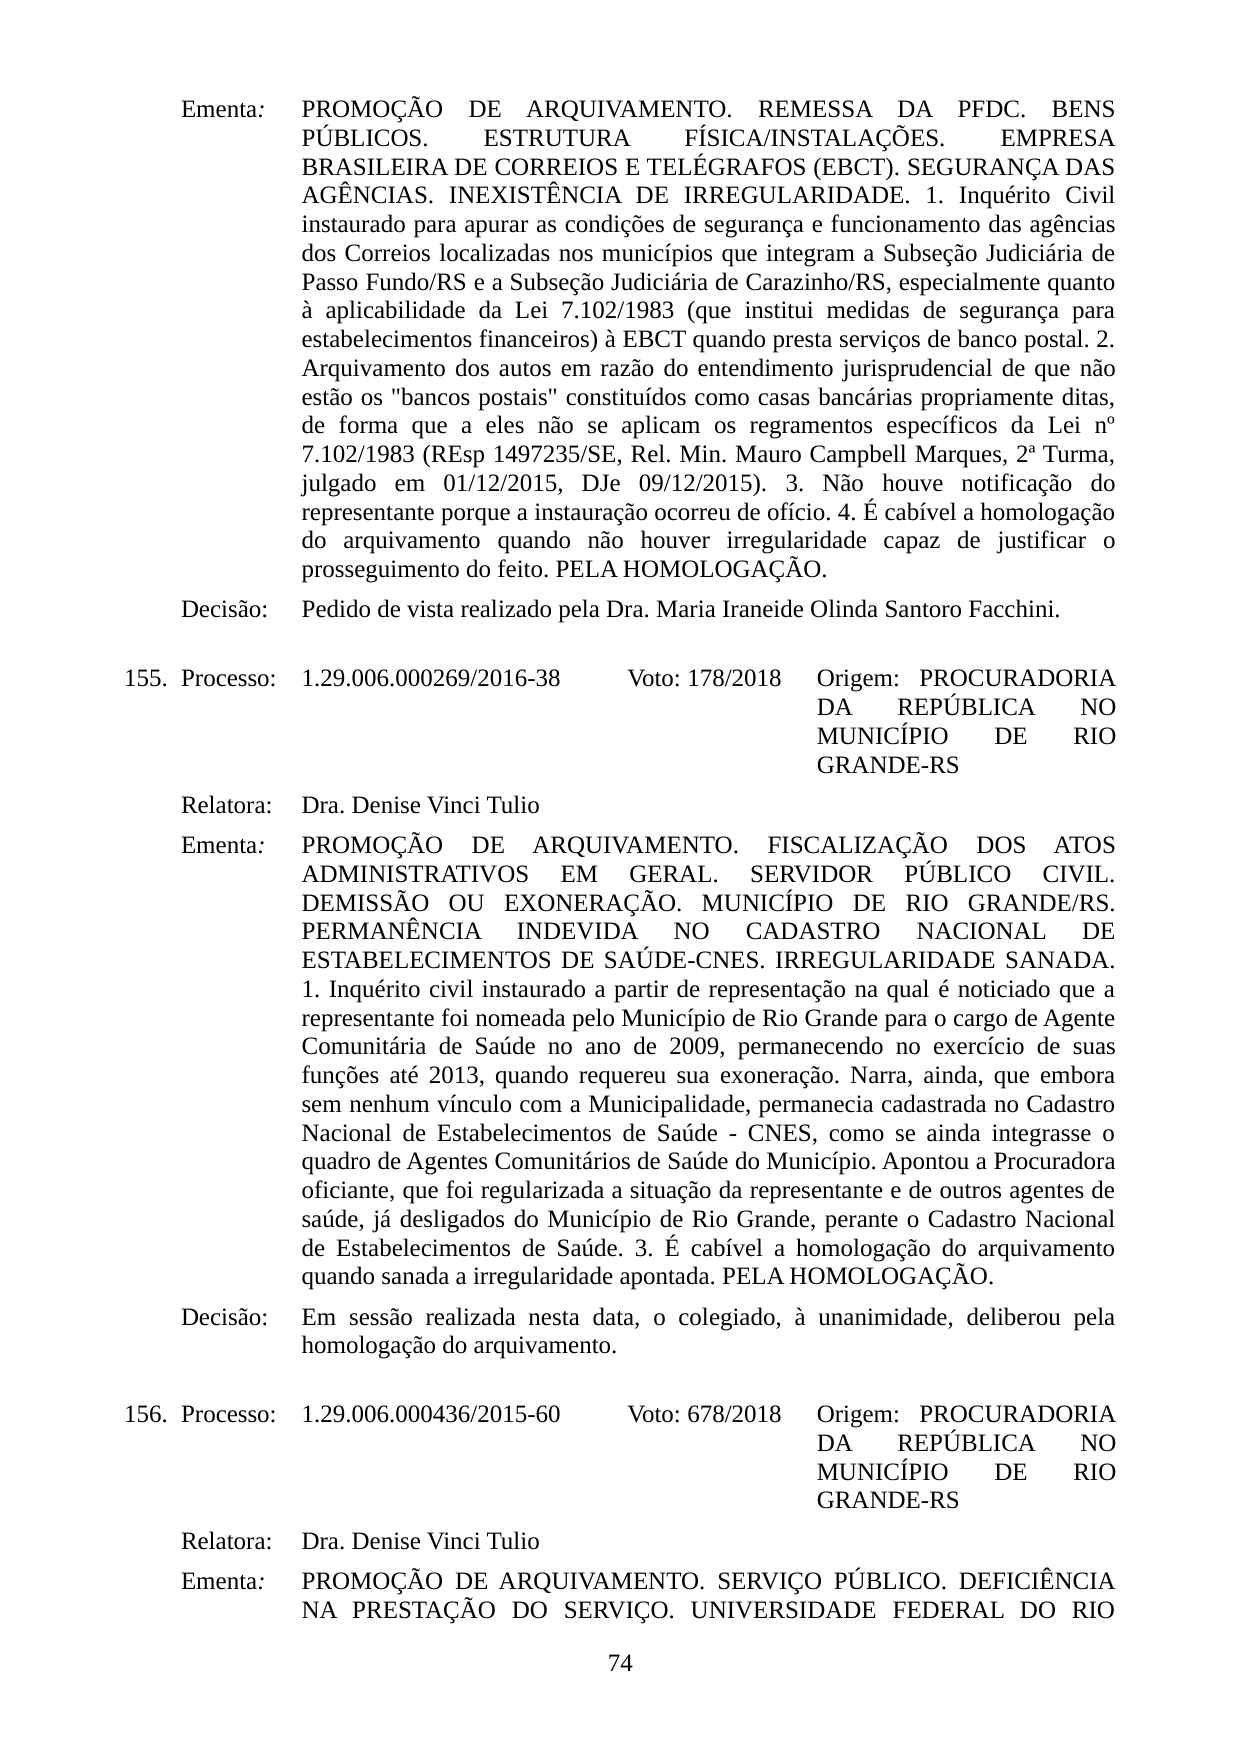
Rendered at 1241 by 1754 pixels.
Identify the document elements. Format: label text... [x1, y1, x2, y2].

table_cell Dra. Denise Vinci Tulio [296, 784, 1122, 824]
table_cell [118, 89, 175, 589]
table_cell [118, 1560, 175, 1629]
table_header 1.29.006.000269/2016-38 [296, 658, 621, 784]
table_cell PROMOÇÃO DE ARQUIVAMENTO. SERVIÇO PÚBLICO. DEFICIÊNCIA NA PRESTAÇÃO DO SERVIÇO. UNIVERSIDADE FEDERAL DO RIO [296, 1560, 1122, 1629]
table_cell Decisão: [175, 1296, 296, 1365]
table_cell PROMOÇÃO DE ARQUIVAMENTO. FISCALIZAÇÃO DOS ATOS ADMINISTRATIVOS EM GERAL. SERVIDOR PÚBLICO CIVIL. DEMISSÃO OU EXONERAÇÃO. MUNICÍPIO DE RIO GRANDE/RS. PERMANÊNCIA INDEVIDA NO CADASTRO NACIONAL DE ESTABELECIMENTOS DE SAÚDE-CNES. IRREGULARIDADE SANADA. 1. Inquérito civil instaurado a partir de representação na qual é noticiado que a representante foi nomeada pelo Município de Rio Grande para o cargo de Agente Comunitária de Saúde no ano de 2009, permanecendo no exercício de suas funções até 2013, quando requereu sua exoneração. Narra, ainda, que embora sem nenhum vínculo com a Municipalidade, permanecia cadastrada no Cadastro Nacional de Estabelecimentos de Saúde - CNES, como se ainda integrasse o quadro de Agentes Comunitários de Saúde do Município. Apontou a Procuradora oficiante, que foi regularizada a situação da representante e de outros agentes de saúde, já desligados do Município de Rio Grande, perante o Cadastro Nacional de Estabelecimentos de Saúde. 3. É cabível a homologação do arquivamento quando sanada a irregularidade apontada. PELA HOMOLOGAÇÃO. [296, 824, 1122, 1296]
table_header Origem: PROCURADORIA DA REPÚBLICA NO MUNICÍPIO DE RIO GRANDE-RS [811, 1394, 1122, 1520]
table_cell Em sessão realizada nesta data, o colegiado, à unanimidade, deliberou pela homologação do arquivamento. [296, 1296, 1122, 1365]
table_cell Ementa: [175, 1560, 296, 1629]
table_cell Relatora: [175, 1520, 296, 1560]
table_header Origem: PROCURADORIA DA REPÚBLICA NO MUNICÍPIO DE RIO GRANDE-RS [811, 658, 1122, 784]
table_header Processo: [175, 658, 296, 784]
table_cell [118, 1296, 175, 1365]
table_cell [118, 824, 175, 1296]
table_cell Ementa: [175, 824, 296, 1296]
table_cell [118, 1520, 175, 1560]
table_cell Decisão: [175, 589, 296, 629]
table_header Voto: 678/2018 [621, 1394, 811, 1520]
table_header Voto: 178/2018 [621, 658, 811, 784]
table_cell [118, 784, 175, 824]
table_cell PROMOÇÃO DE ARQUIVAMENTO. REMESSA DA PFDC. BENS PÚBLICOS. ESTRUTURA FÍSICA/INSTALAÇÕES. EMPRESA BRASILEIRA DE CORREIOS E TELÉGRAFOS (EBCT). SEGURANÇA DAS AGÊNCIAS. INEXISTÊNCIA DE IRREGULARIDADE. 1. Inquérito Civil instaurado para apurar as condições de segurança e funcionamento das agências dos Correios localizadas nos municípios que integram a Subseção Judiciária de Passo Fundo/RS e a Subseção Judiciária de Carazinho/RS, especialmente quanto à aplicabilidade da Lei 7.102/1983 (que institui medidas de segurança para estabelecimentos financeiros) à EBCT quando presta serviços de banco postal. 2. Arquivamento dos autos em razão do entendimento jurisprudencial de que não estão os "bancos postais" constituídos como casas bancárias propriamente ditas, de forma que a eles não se aplicam os regramentos específicos da Lei nº 7.102/1983 (REsp 1497235/SE, Rel. Min. Mauro Campbell Marques, 2ª Turma, julgado em 01/12/2015, DJe 09/12/2015). 3. Não houve notificação do representante porque a instauração ocorreu de ofício. 4. É cabível a homologação do arquivamento quando não houver irregularidade capaz de justificar o prosseguimento do feito. PELA HOMOLOGAÇÃO. [296, 89, 1122, 589]
table_header 156. [118, 1394, 175, 1520]
table_cell Ementa: [175, 89, 296, 589]
table_cell Pedido de vista realizado pela Dra. Maria Iraneide Olinda Santoro Facchini. [296, 589, 1122, 629]
table_cell Relatora: [175, 784, 296, 824]
table_cell Dra. Denise Vinci Tulio [296, 1520, 1122, 1560]
table_header 155. [118, 658, 175, 784]
table_cell [118, 589, 175, 629]
table_header Processo: [175, 1394, 296, 1520]
table_header 1.29.006.000436/2015-60 [296, 1394, 621, 1520]
